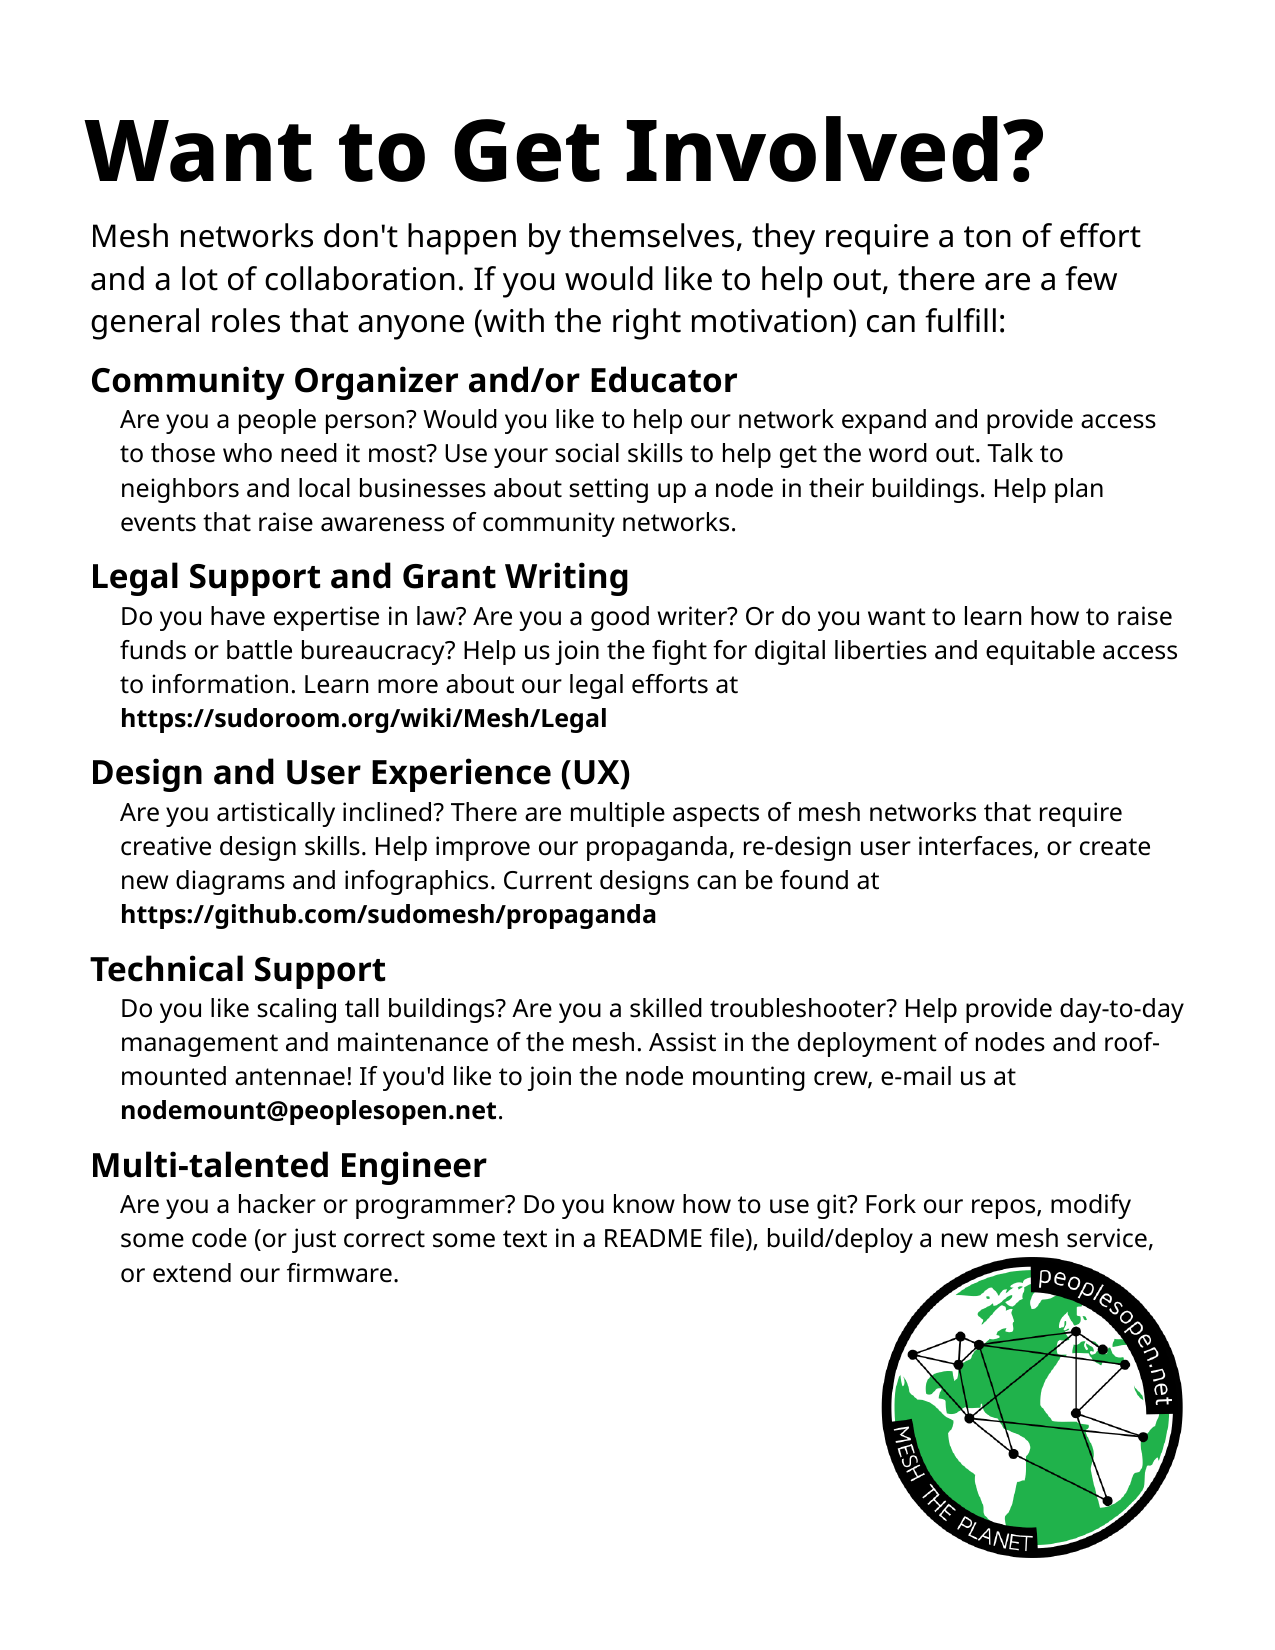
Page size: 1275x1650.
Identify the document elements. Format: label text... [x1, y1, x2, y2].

title Want to Get Involved? [84, 90, 1185, 206]
text Mesh networks don't happen by themselves, they require a ton of effort and a lot of collaboration. If you would like to help out, there are a few general roles that anyone (with the right motivation) can fulfill: [90, 214, 1185, 342]
text Are you artistically inclined? There are multiple aspects of mesh networks that require creative design skills. Help improve our propaganda, re-design user interfaces, or create new diagrams and infographics. Current designs can be found at https://github.com/sudomesh/propaganda [120, 794, 1185, 931]
text Are you a people person? Would you like to help our network expand and provide access to those who need it most? Use your social skills to help get the word out. Talk to neighbors and local businesses about setting up a node in their buildings. Help plan events that raise awareness of community networks. [120, 402, 1185, 538]
subtitle Technical Support [90, 945, 1185, 991]
subtitle Legal Support and Grant Writing [90, 553, 1185, 598]
text Do you like scaling tall buildings? Are you a skilled troubleshooter? Help provide day-to-day management and maintenance of the mesh. Assist in the deployment of nodes and roof-mounted antennae! If you'd like to join the node mounting crew, e-mail us at nodemount@peoplesopen.net. [120, 991, 1185, 1127]
subtitle Community Organizer and/or Educator [90, 357, 1185, 402]
subtitle Multi-talented Engineer [90, 1142, 1185, 1187]
subtitle Design and User Experience (UX) [90, 749, 1185, 794]
picture [877, 1250, 1193, 1566]
text Are you a hacker or programmer? Do you know how to use git? Fork our repos, modify some code (or just correct some text in a README file), build/deploy a new mesh service, or extend our firmware. [120, 1187, 1185, 1289]
text Do you have expertise in law? Are you a good writer? Or do you want to learn how to raise funds or battle bureaucracy? Help us join the fight for digital liberties and equitable access to information. Learn more about our legal efforts at https://sudoroom.org/wiki/Mesh/Legal [120, 598, 1185, 734]
